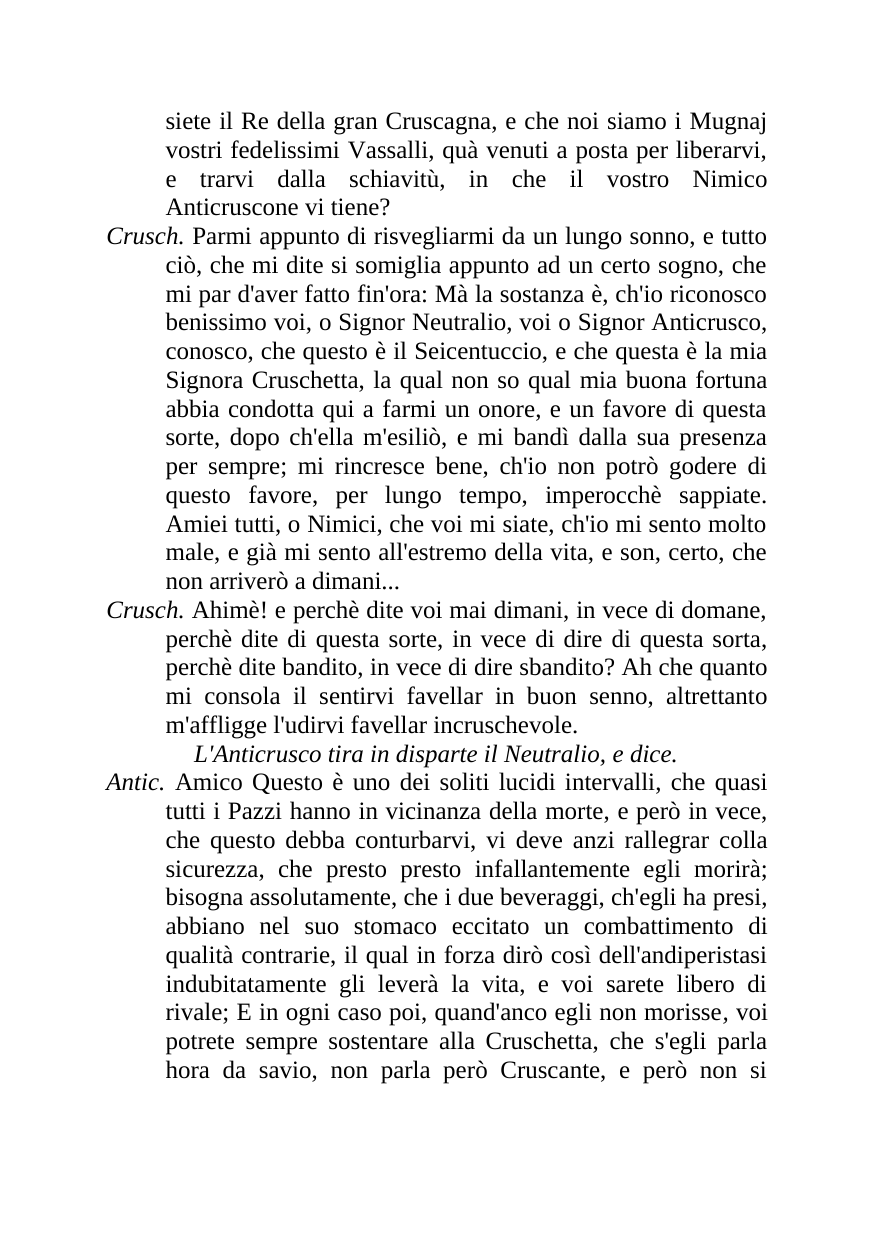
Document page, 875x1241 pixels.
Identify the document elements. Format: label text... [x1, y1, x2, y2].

text Crusch. Ahimè! e perchè dite voi mai dimani, in vece di domane, perchè dite di questa sorte, in vece di dire di questa sorta, perchè dite bandito, in vece di dire sbandito? Ah che quanto mi consola il sentirvi favellar in buon senno, altrettanto m'affligge l'udirvi favellar incruschevole. [106, 595, 768, 739]
text siete il Re della gran Cruscagna, e che noi siamo i Mugnaj vostri fedelissimi Vassalli, quà venuti a posta per liberarvi, e trarvi dalla schiavitù, in che il vostro Nimico Anticruscone vi tiene? [106, 106, 768, 221]
text L'Anticrusco tira in disparte il Neutralio, e dice. [106, 739, 768, 767]
text Crusch. Parmi appunto di risvegliarmi da un lungo sonno, e tutto ciò, che mi dite si somiglia appunto ad un certo sogno, che mi par d'aver fatto fin'ora: Mà la sostanza è, ch'io riconosco benissimo voi, o Signor Neutralio, voi o Signor Anticrusco, conosco, che questo è il Seicentuccio, e che questa è la mia Signora Cruschetta, la qual non so qual mia buona fortuna abbia condotta qui a farmi un onore, e un favore di questa sorte, dopo ch'ella m'esiliò, e mi bandì dalla sua presenza per sempre; mi rincresce bene, ch'io non potrò godere di questo favore, per lungo tempo, imperocchè sappiate. Amiei tutti, o Nimici, che voi mi siate, ch'io mi sento molto male, e già mi sento all'estremo della vita, e son, certo, che non arriverò a dimani... [106, 221, 768, 595]
text Antic. Amico Questo è uno dei soliti lucidi intervalli, che quasi tutti i Pazzi hanno in vicinanza della morte, e però in vece, che questo debba conturbarvi, vi deve anzi rallegrar colla sicurezza, che presto presto infallantemente egli morirà; bisogna assolutamente, che i due beveraggi, ch'egli ha presi, abbiano nel suo stomaco eccitato un combattimento di qualità contrarie, il qual in forza dirò così dell'andiperistasi indubitatamente gli leverà la vita, e voi sarete libero di rivale; E in ogni caso poi, quand'anco egli non morisse, voi potrete sempre sostentare alla Cruschetta, che s'egli parla hora da savio, non parla però Cruscante, e però non si [106, 767, 768, 1084]
